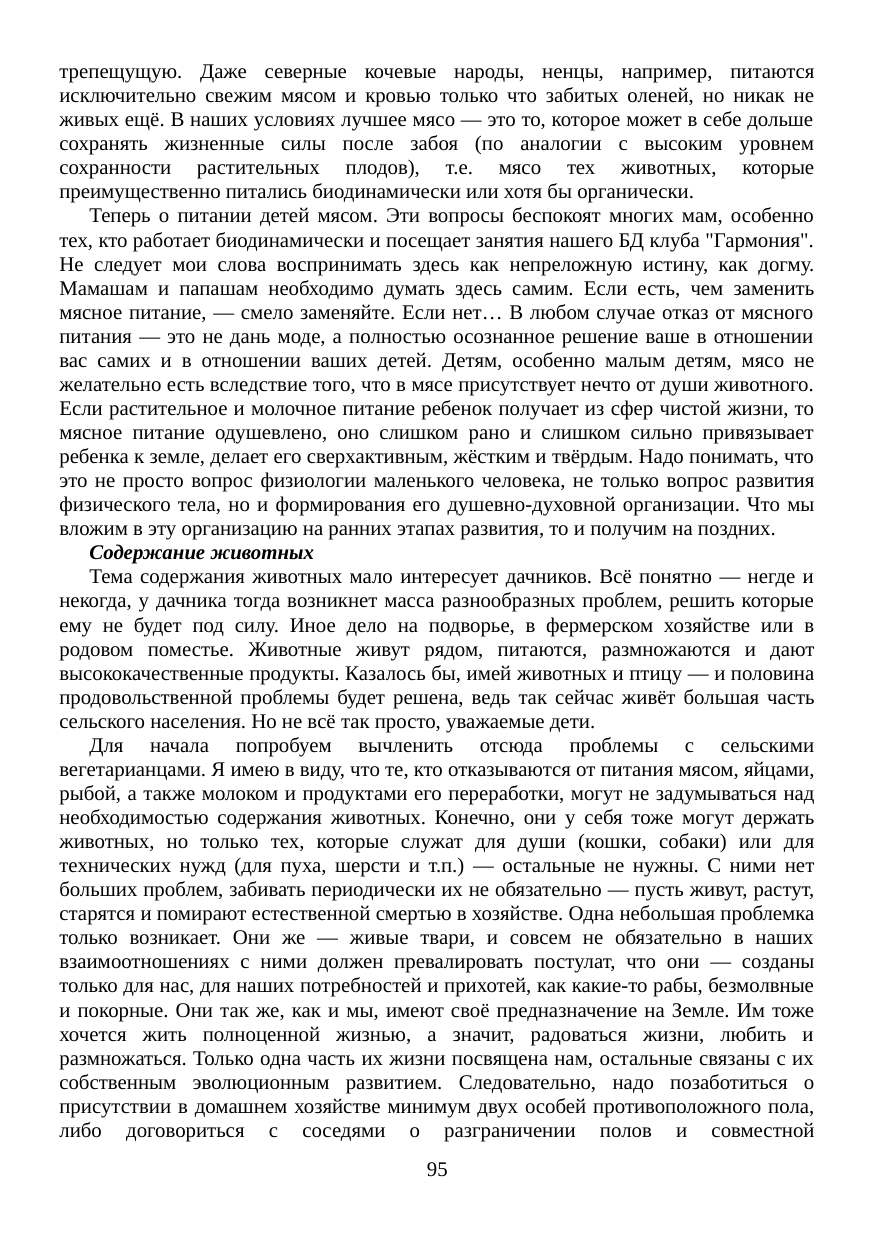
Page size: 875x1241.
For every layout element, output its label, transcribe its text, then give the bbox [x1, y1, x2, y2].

text трепещущую. Даже северные кочевые народы, ненцы, например, питаются исключительно свежим мясом и кровью только что забитых оленей, но никак не живых ещё. В наших условиях лучшее мясо — это то, которое может в себе дольше сохранять жизненные силы после забоя (по аналогии с высоким уровнем сохранности растительных плодов), т.е. мясо тех животных, которые преимущественно питались биодинамически или хотя бы органически. [59, 59, 815, 203]
text Теперь о питании детей мясом. Эти вопросы беспокоят многих мам, особенно тех, кто работает биодинамически и посещает занятия нашего БД клуба "Гармония". Не следует мои слова воспринимать здесь как непреложную истину, как догму. Мамашам и папашам необходимо думать здесь самим. Если есть, чем заменить мясное питание, — смело заменяйте. Если нет… В любом случае отказ от мясного питания — это не дань моде, а полностью осознанное решение ваше в отношении вас самих и в отношении ваших детей. Детям, особенно малым детям, мясо не желательно есть вследствие того, что в мясе присутствует нечто от души животного. Если растительное и молочное питание ребенок получает из сфер чистой жизни, то мясное питание одушевлено, оно слишком рано и слишком сильно привязывает ребенка к земле, делает его сверхактивным, жёстким и твёрдым. Надо понимать, что это не просто вопрос физиологии маленького человека, не только вопрос развития физического тела, но и формирования его душевно-духовной организации. Что мы вложим в эту организацию на ранних этапах развития, то и получим на поздних. [59, 203, 815, 540]
text Содержание животных [59, 540, 815, 564]
text Для начала попробуем вычленить отсюда проблемы с сельскими вегетарианцами. Я имею в виду, что те, кто отказываются от питания мясом, яйцами, рыбой, а также молоком и продуктами его переработки, могут не задумываться над необходимостью содержания животных. Конечно, они у себя тоже могут держать животных, но только тех, которые служат для души (кошки, собаки) или для технических нужд (для пуха, шерсти и т.п.) — остальные не нужны. С ними нет больших проблем, забивать периодически их не обязательно — пусть живут, растут, старятся и помирают естественной смертью в хозяйстве. Одна небольшая проблемка только возникает. Они же — живые твари, и совсем не обязательно в наших взаимоотношениях с ними должен превалировать постулат, что они — созданы только для нас, для наших потребностей и прихотей, как какие-то рабы, безмолвные и покорные. Они так же, как и мы, имеют своё предназначение на Земле. Им тоже хочется жить полноценной жизнью, а значит, радоваться жизни, любить и размножаться. Только одна часть их жизни посвящена нам, остальные связаны с их собственным эволюционным развитием. Следовательно, надо позаботиться о присутствии в домашнем хозяйстве минимум двух особей противоположного пола, либо договориться с соседями о разграничении полов и совместной [59, 733, 815, 1142]
text Тема содержания животных мало интересует дачников. Всё понятно — негде и некогда, у дачника тогда возникнет масса разнообразных проблем, решить которые ему не будет под силу. Иное дело на подворье, в фермерском хозяйстве или в родовом поместье. Животные живут рядом, питаются, размножаются и дают высококачественные продукты. Казалось бы, имей животных и птицу — и половина продовольственной проблемы будет решена, ведь так сейчас живёт большая часть сельского населения. Но не всё так просто, уважаемые дети. [59, 564, 815, 733]
